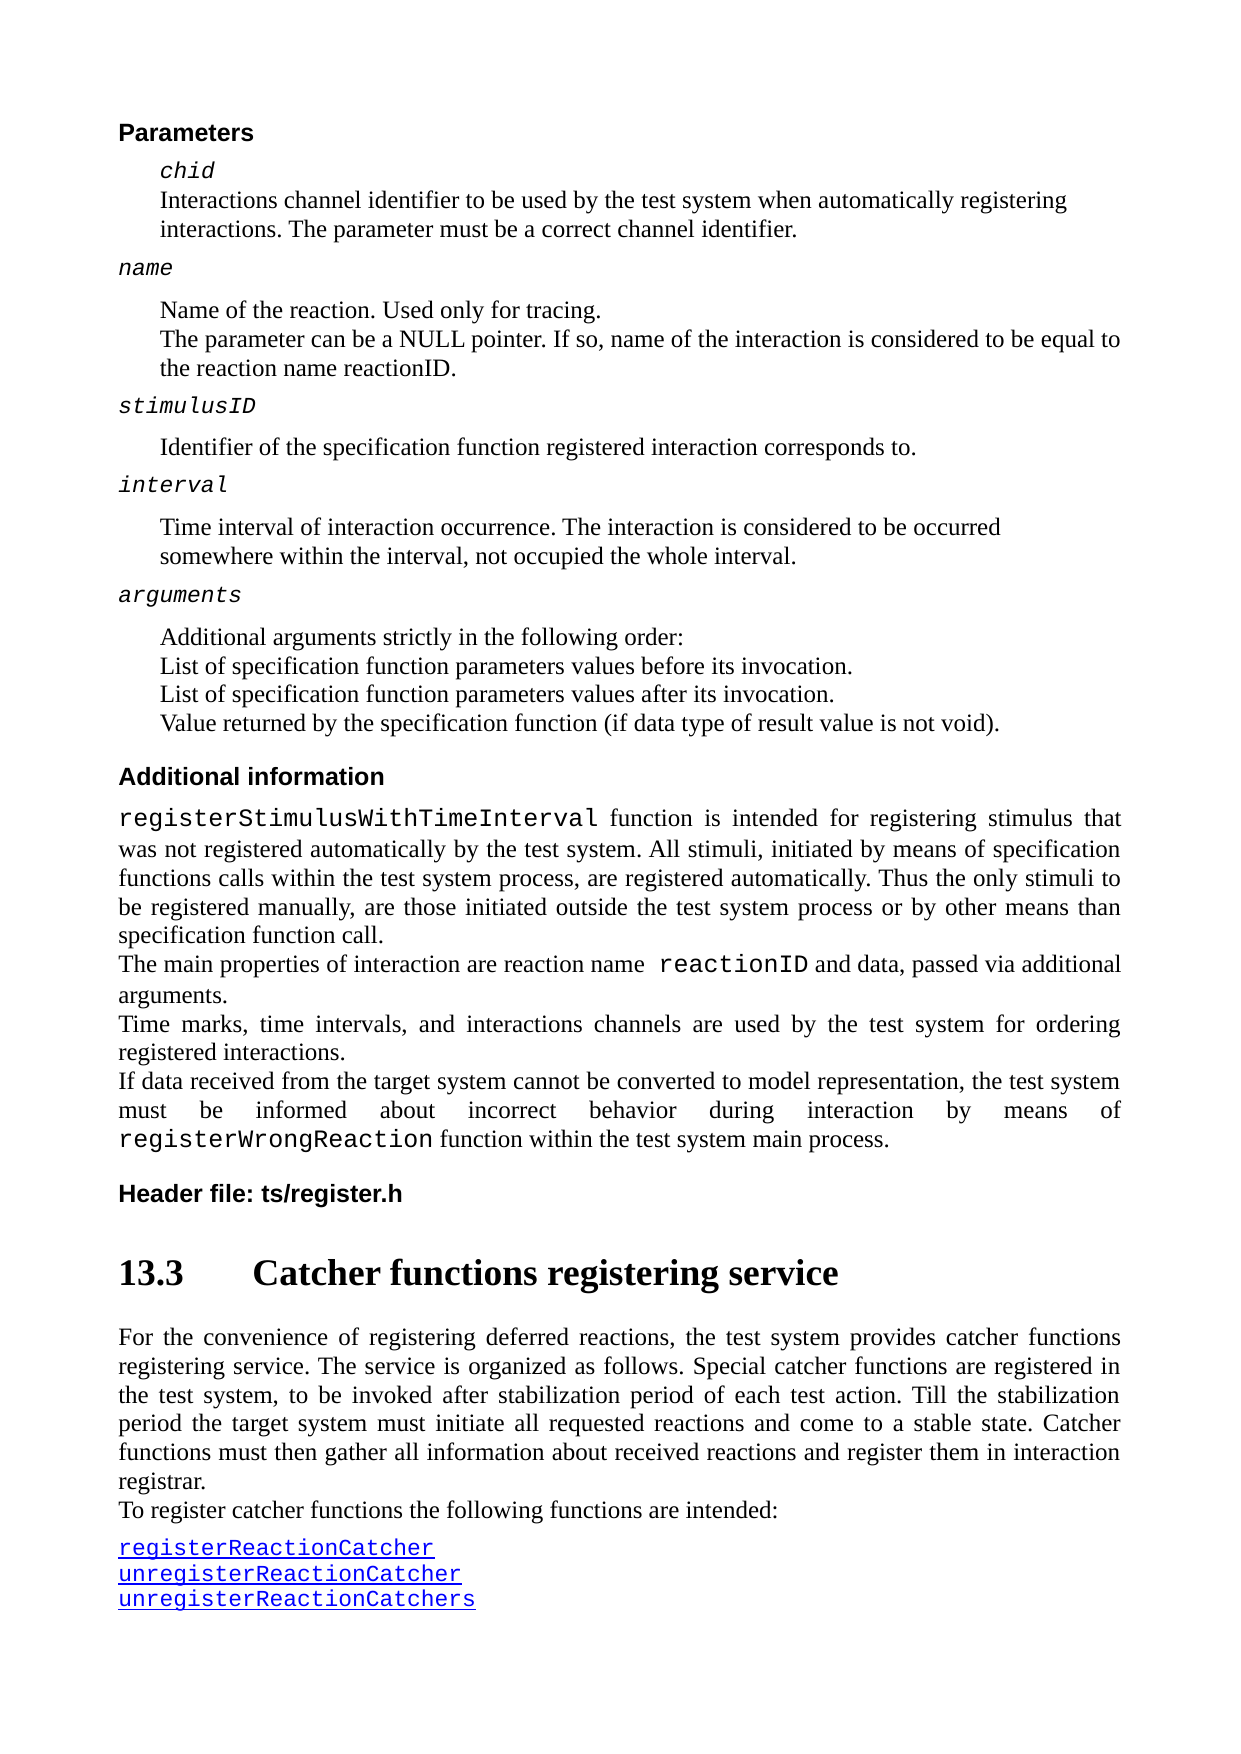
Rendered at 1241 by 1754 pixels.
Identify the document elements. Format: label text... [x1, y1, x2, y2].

text The main properties of interaction are reaction name reactionID and data, passed via additional arguments. [118, 949, 1122, 1009]
text stimulusID [118, 394, 1122, 420]
text Identifier of the specification function registered interaction corresponds to. [159, 432, 1122, 461]
text If data received from the target system cannot be converted to model representation, the test system must be informed about incorrect behavior during interaction by means of registerWrongReaction function within the test system main process. [118, 1066, 1122, 1154]
text To register catcher functions the following functions are intended: [118, 1495, 1122, 1523]
text unregisterReactionCatchers [118, 1588, 1122, 1614]
text unregisterReactionCatcher [118, 1562, 1122, 1588]
subtitle Parameters [118, 118, 1122, 147]
text somewhere within the interval, not occupied the whole interval. [159, 541, 1122, 571]
text Name of the reaction. Used only for tracing. [159, 295, 1122, 324]
text List of specification function parameters values before its invocation. [159, 651, 1122, 679]
text Time marks, time intervals, and interactions channels are used by the test system for ordering registered interactions. [118, 1009, 1122, 1066]
text Value returned by the specification function (if data type of result value is not void). [159, 708, 1122, 737]
text registerReactionCatcher [118, 1536, 1122, 1562]
text interval [118, 474, 1122, 499]
text chid [159, 159, 1122, 185]
text For the convenience of registering deferred reactions, the test system provides catcher functions registering service. The service is organized as follows. Special catcher functions are registered in the test system, to be invoked after stabilization period of each test action. Till the stabilization period the target system must initiate all requested reactions and come to a stable state. Catcher functions must then gather all information about received reactions and register them in interaction registrar. [118, 1322, 1122, 1495]
text Time interval of interaction occurrence. The interaction is considered to be occurred [159, 512, 1122, 541]
subtitle Header file: ts/register.h [118, 1179, 1122, 1208]
subtitle Catcher functions registering service [118, 1250, 1122, 1293]
text name [118, 257, 1122, 283]
text arguments [118, 583, 1122, 609]
text The parameter can be a NULL pointer. If so, name of the interaction is considered to be equal to the reaction name reactionID. [159, 324, 1122, 381]
text registerStimulusWithTimeInterval function is intended for registering stimulus that was not registered automatically by the test system. All stimuli, initiated by means of specification functions calls within the test system process, are registered automatically. Thus the only stimuli to be registered manually, are those initiated outside the test system process or by other means than specification function call. [118, 803, 1122, 949]
text Additional arguments strictly in the following order: [159, 622, 1122, 651]
subtitle Additional information [118, 762, 1122, 791]
text Interactions channel identifier to be used by the test system when automatically registering interactions. The parameter must be a correct channel identifier. [159, 185, 1122, 244]
text List of specification function parameters values after its invocation. [159, 679, 1122, 708]
